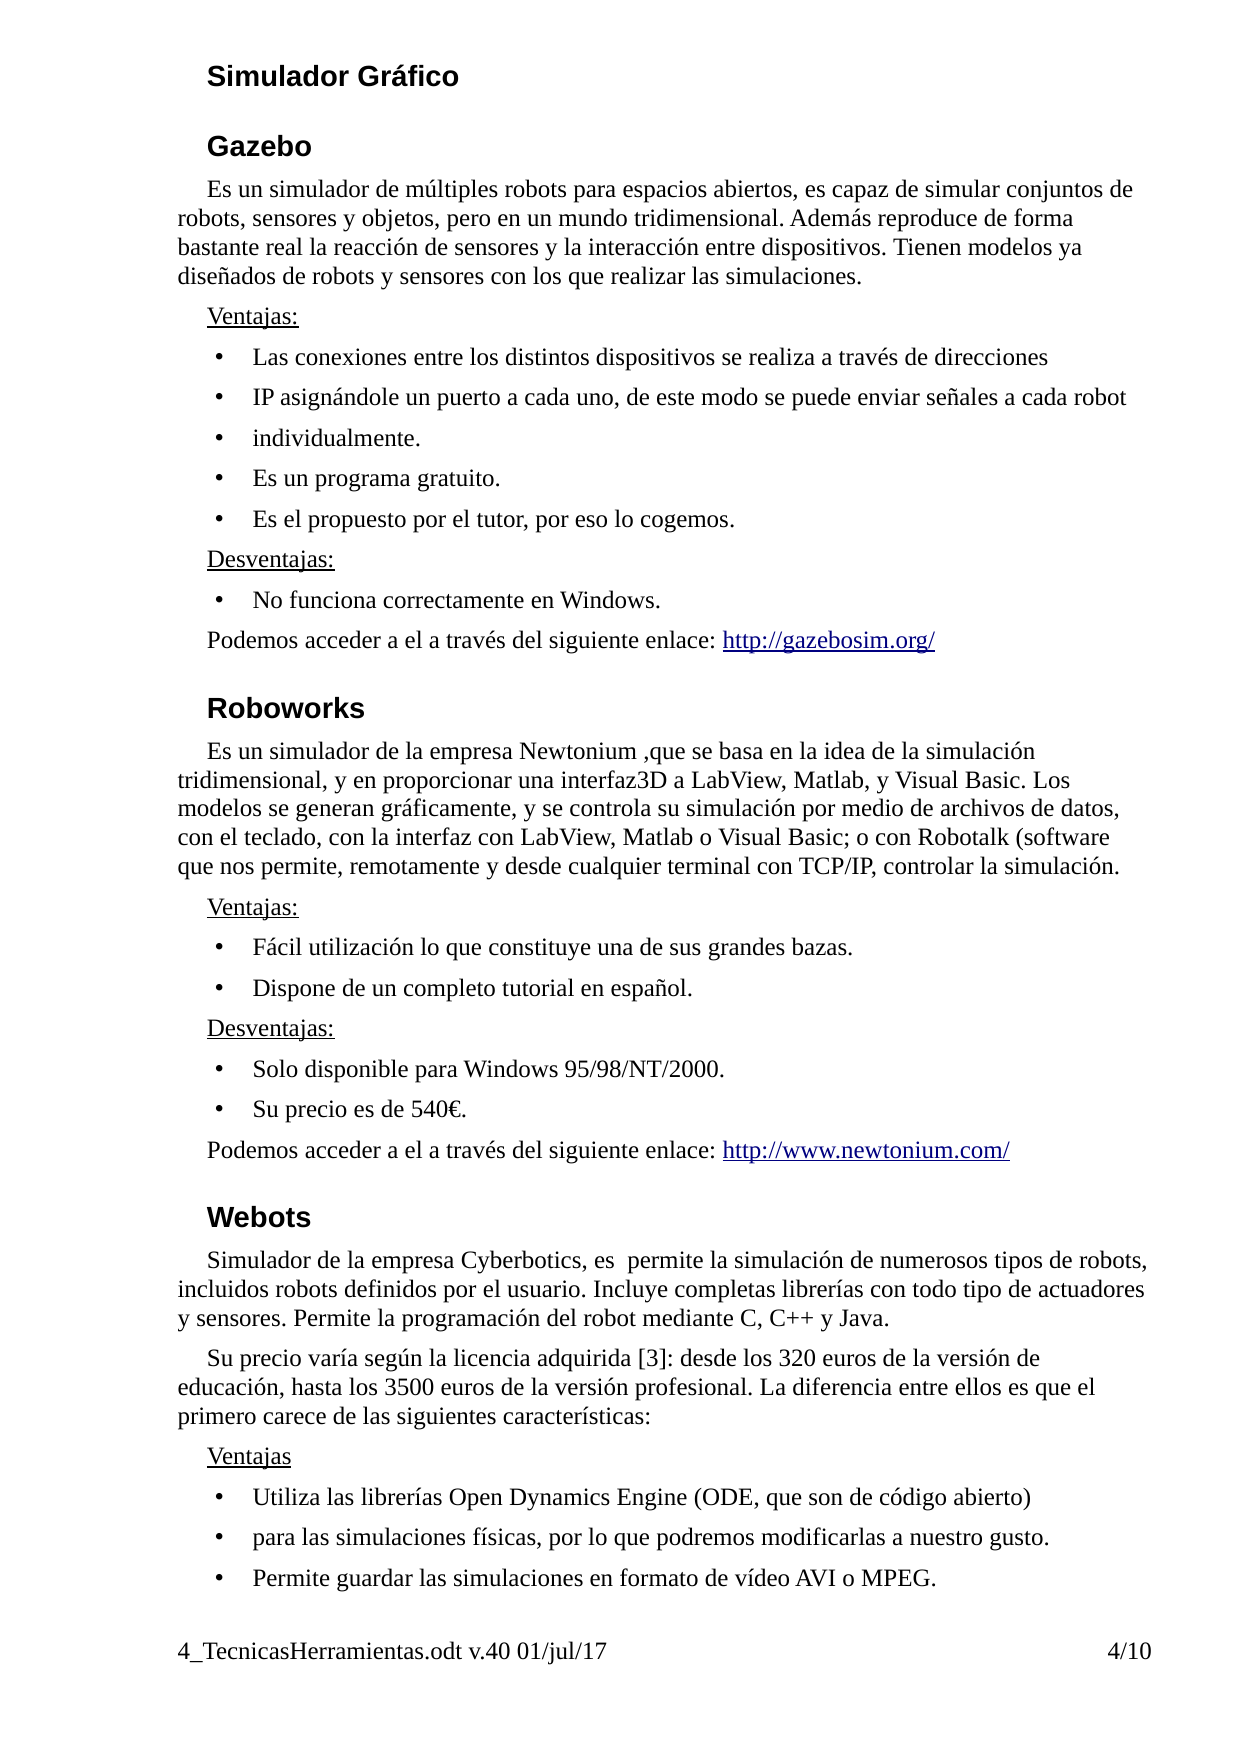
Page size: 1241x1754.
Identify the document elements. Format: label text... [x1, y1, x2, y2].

text Ventajas: [177, 301, 1152, 330]
list Dispone de un completo tutorial en español. [215, 973, 1152, 1001]
text Es un simulador de la empresa Newtonium ,que se basa en la idea de la simulación tridimensional, y en proporcionar una interfaz3D a LabView, Matlab, y Visual Basic. Los modelos se generan gráficamente, y se controla su simulación por medio de archivos de datos, con el teclado, con la interfaz con LabView, Matlab o Visual Basic; o con Robotalk (software que nos permite, remotamente y desde cualquier terminal con TCP/IP, controlar la simulación. [177, 736, 1152, 880]
list Es el propuesto por el tutor, por eso lo cogemos. [215, 504, 1152, 533]
subtitle Simulador Gráfico [207, 59, 1152, 93]
text Podemos acceder a el a través del siguiente enlace: http://gazebosim.org/ [177, 625, 1152, 654]
list Fácil utilización lo que constituye una de sus grandes bazas. [215, 932, 1152, 961]
list Permite guardar las simulaciones en formato de vídeo AVI o MPEG. [215, 1563, 1152, 1592]
list Su precio es de 540€. [215, 1094, 1152, 1123]
list Las conexiones entre los distintos dispositivos se realiza a través de direcciones [215, 342, 1152, 371]
text Desventajas: [177, 1013, 1152, 1042]
list individualmente. [215, 423, 1152, 452]
text Desventajas: [177, 544, 1152, 573]
text Simulador de la empresa Cyberbotics, es permite la simulación de numerosos tipos de robots, incluidos robots definidos por el usuario. Incluye completas librerías con todo tipo de actuadores y sensores. Permite la programación del robot mediante C, C++ y Java. [177, 1245, 1152, 1332]
text Su precio varía según la licencia adquirida [3]: desde los 320 euros de la versión de educación, hasta los 3500 euros de la versión profesional. La diferencia entre ellos es que el primero carece de las siguientes características: [177, 1343, 1152, 1429]
text Es un simulador de múltiples robots para espacios abiertos, es capaz de simular conjuntos de robots, sensores y objetos, pero en un mundo tridimensional. Además reproduce de forma bastante real la reacción de sensores y la interacción entre dispositivos. Tienen modelos ya diseñados de robots y sensores con los que realizar las simulaciones. [177, 174, 1152, 289]
list Solo disponible para Windows 95/98/NT/2000. [215, 1054, 1152, 1082]
list Utiliza las librerías Open Dynamics Engine (ODE, que son de código abierto) [215, 1482, 1152, 1511]
list Es un programa gratuito. [215, 463, 1152, 492]
list No funciona correctamente en Windows. [215, 585, 1152, 614]
text Ventajas: [177, 892, 1152, 920]
text Ventajas [177, 1441, 1152, 1470]
list para las simulaciones físicas, por lo que podremos modificarlas a nuestro gusto. [215, 1522, 1152, 1551]
list IP asignándole un puerto a cada uno, de este modo se puede enviar señales a cada robot [215, 382, 1152, 411]
subtitle Gazebo [207, 129, 1152, 163]
subtitle Roboworks [207, 691, 1152, 724]
text Podemos acceder a el a través del siguiente enlace: http://www.newtonium.com/ [177, 1135, 1152, 1163]
subtitle Webots [207, 1200, 1152, 1233]
